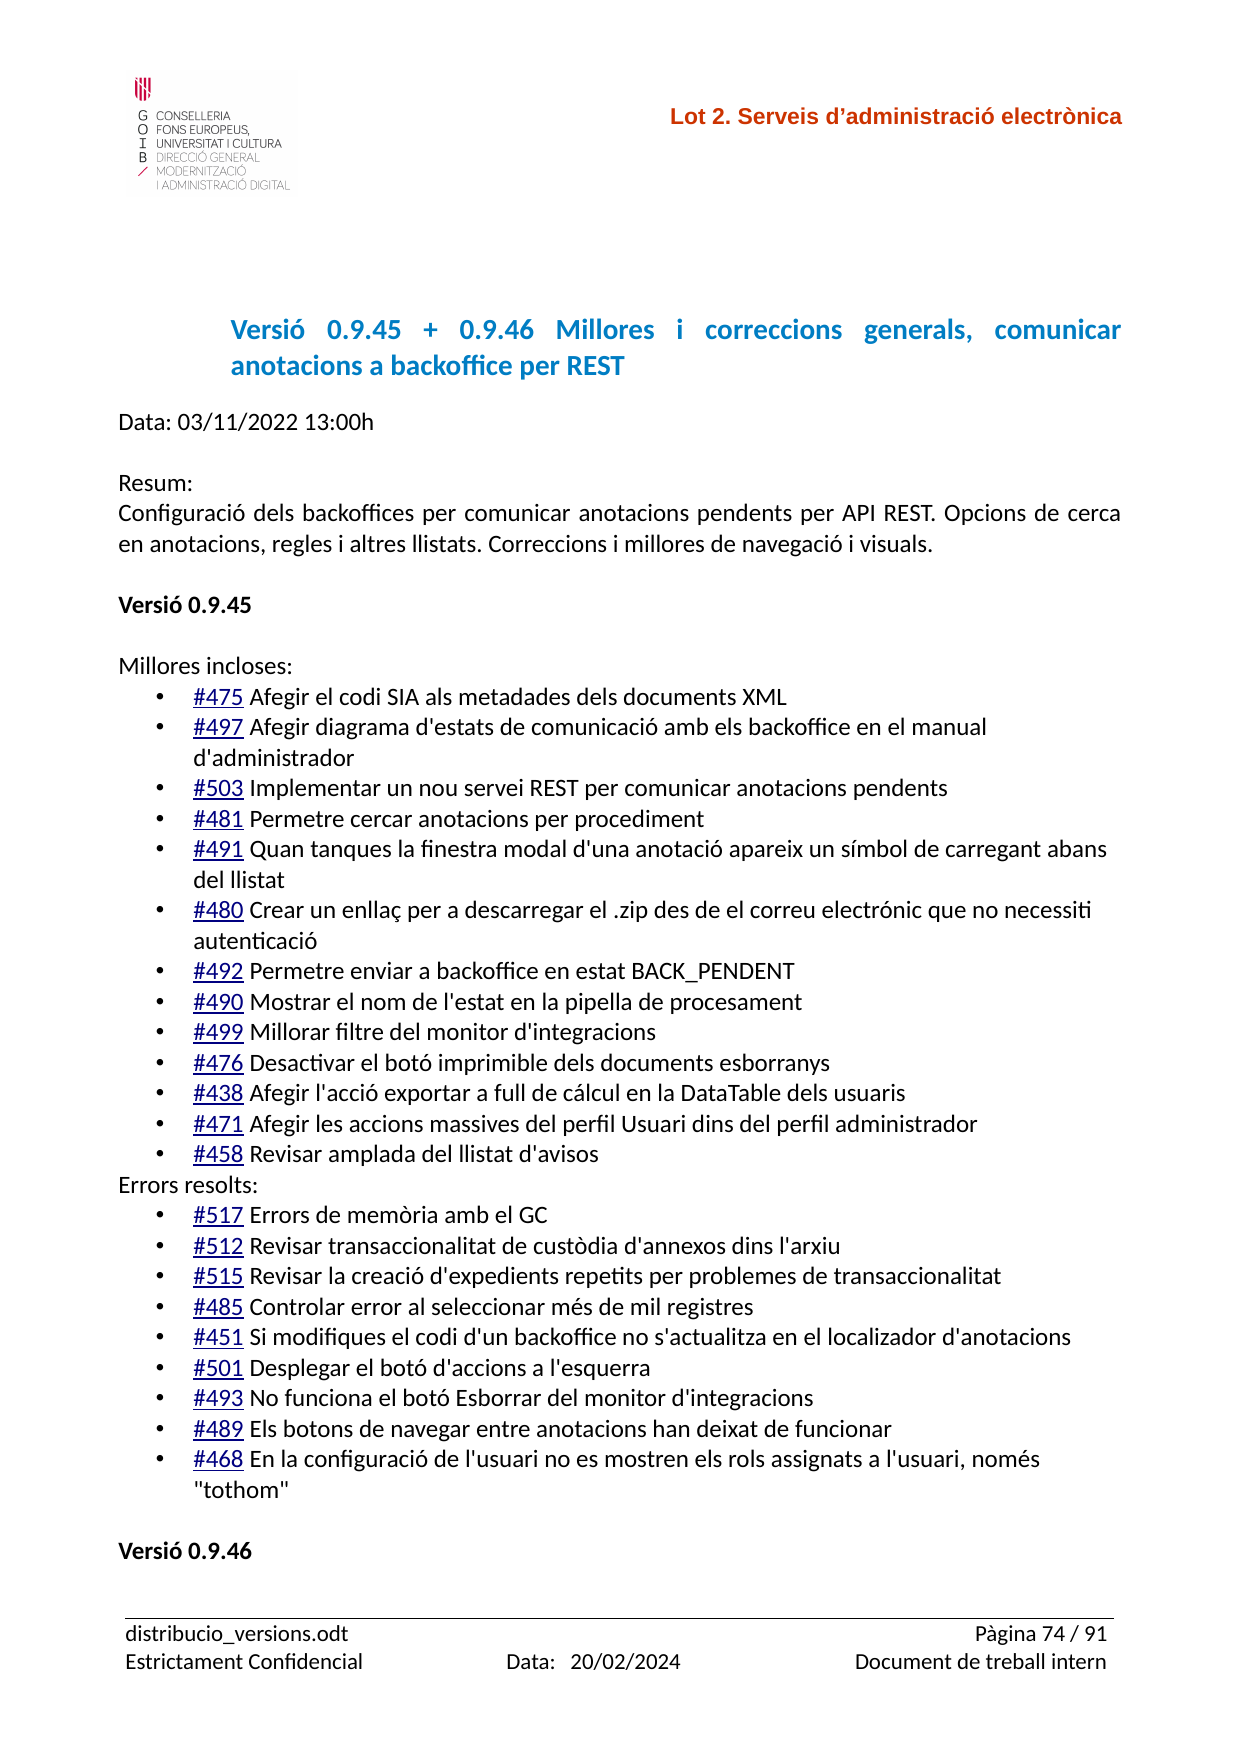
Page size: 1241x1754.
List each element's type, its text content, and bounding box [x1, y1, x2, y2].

text Versió 0.9.45 [118, 589, 1122, 619]
list #481 Permetre cercar anotacions per procediment [156, 803, 1122, 833]
list #503 Implementar un nou servei REST per comunicar anotacions pendents [156, 772, 1122, 803]
list #468 En la configuració de l'usuari no es mostren els rols assignats a l'usuari, només "tothom" [156, 1444, 1122, 1505]
text Errors resolts: [118, 1169, 1122, 1199]
list #512 Revisar transaccionalitat de custòdia d'annexos dins l'arxiu [156, 1230, 1122, 1261]
text Millores incloses: [118, 650, 1122, 681]
list #438 Afegir l'acció exportar a full de cálcul en la DataTable dels usuaris [156, 1077, 1122, 1108]
list #517 Errors de memòria amb el GC [156, 1199, 1122, 1230]
list #493 No funciona el botó Esborrar del monitor d'integracions [156, 1383, 1122, 1413]
list #501 Desplegar el botó d'accions a l'esquerra [156, 1352, 1122, 1383]
list #490 Mostrar el nom de l'estat en la pipella de procesament [156, 986, 1122, 1016]
list #489 Els botons de navegar entre anotacions han deixat de funcionar [156, 1413, 1122, 1444]
text Data: 03/11/2022 13:00h [118, 406, 1122, 436]
text Versió 0.9.46 [118, 1535, 1122, 1566]
list #480 Crear un enllaç per a descarregar el .zip des de el correu electrónic que no necessiti autenticació [156, 894, 1122, 955]
list #458 Revisar amplada del llistat d'avisos [156, 1138, 1122, 1169]
list #471 Afegir les accions massives del perfil Usuari dins del perfil administrador [156, 1108, 1122, 1138]
list #475 Afegir el codi SIA als metadades dels documents XML [156, 681, 1122, 711]
text Configuració dels backoffices per comunicar anotacions pendents per API REST. Opcions de cerca en anotacions, regles i altres llistats. Correccions i millores de navegació i visuals. [118, 497, 1122, 558]
list #497 Afegir diagrama d'estats de comunicació amb els backoffice en el manual d'administrador [156, 711, 1122, 772]
list #491 Quan tanques la finestra modal d'una anotació apareix un símbol de carregant abans del llistat [156, 833, 1122, 894]
list #485 Controlar error al seleccionar més de mil registres [156, 1291, 1122, 1322]
list #476 Desactivar el botó imprimible dels documents esborranys [156, 1047, 1122, 1077]
list #451 Si modifiques el codi d'un backoffice no s'actualitza en el localizador d'anotacions [156, 1322, 1122, 1352]
list #515 Revisar la creació d'expedients repetits per problemes de transaccionalitat [156, 1261, 1122, 1291]
text Resum: [118, 467, 1122, 497]
list #492 Permetre enviar a backoffice en estat BACK_PENDENT [156, 955, 1122, 986]
list #499 Millorar filtre del monitor d'integracions [156, 1016, 1122, 1047]
subtitle Versió 0.9.45 + 0.9.46 Millores i correccions generals, comunicar anotacions a backoffice per REST [153, 311, 1122, 382]
picture [126, 70, 299, 197]
